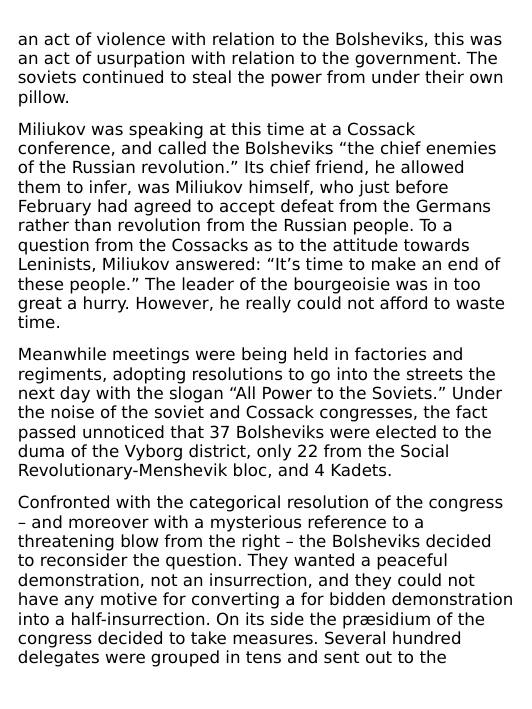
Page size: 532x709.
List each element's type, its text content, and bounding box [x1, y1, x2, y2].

text Confronted with the categorical resolution of the congress – and moreover with a mysterious reference to a threatening blow from the right – the Bolsheviks decided to reconsider the question. They wanted a peaceful demonstration, not an insurrection, and they could not have any motive for converting a for bidden demonstration into a half-insurrection. On its side the præsidium of the congress decided to take measures. Several hundred delegates were grouped in tens and sent out to the [18, 493, 514, 668]
text an act of violence with relation to the Bolsheviks, this was an act of usurpation with relation to the government. The soviets continued to steal the power from under their own pillow. [18, 29, 514, 107]
text Miliukov was speaking at this time at a Cossack conference, and called the Bolsheviks “the chief enemies of the Russian revolution.” Its chief friend, he allowed them to infer, was Miliukov himself, who just before February had agreed to accept defeat from the Germans rather than revolution from the Russian people. To a question from the Cossacks as to the attitude towards Leninists, Miliukov answered: “It’s time to make an end of these people.” The leader of the bourgeoisie was in too great a hurry. However, he really could not afford to waste time. [18, 119, 514, 333]
text Meanwhile meetings were being held in factories and regiments, adopting resolutions to go into the streets the next day with the slogan “All Power to the Soviets.” Under the noise of the soviet and Cossack congresses, the fact passed unnoticed that 37 Bolsheviks were elected to the duma of the Vyborg district, only 22 from the Social Revolutionary-Menshevik bloc, and 4 Kadets. [18, 345, 514, 481]
